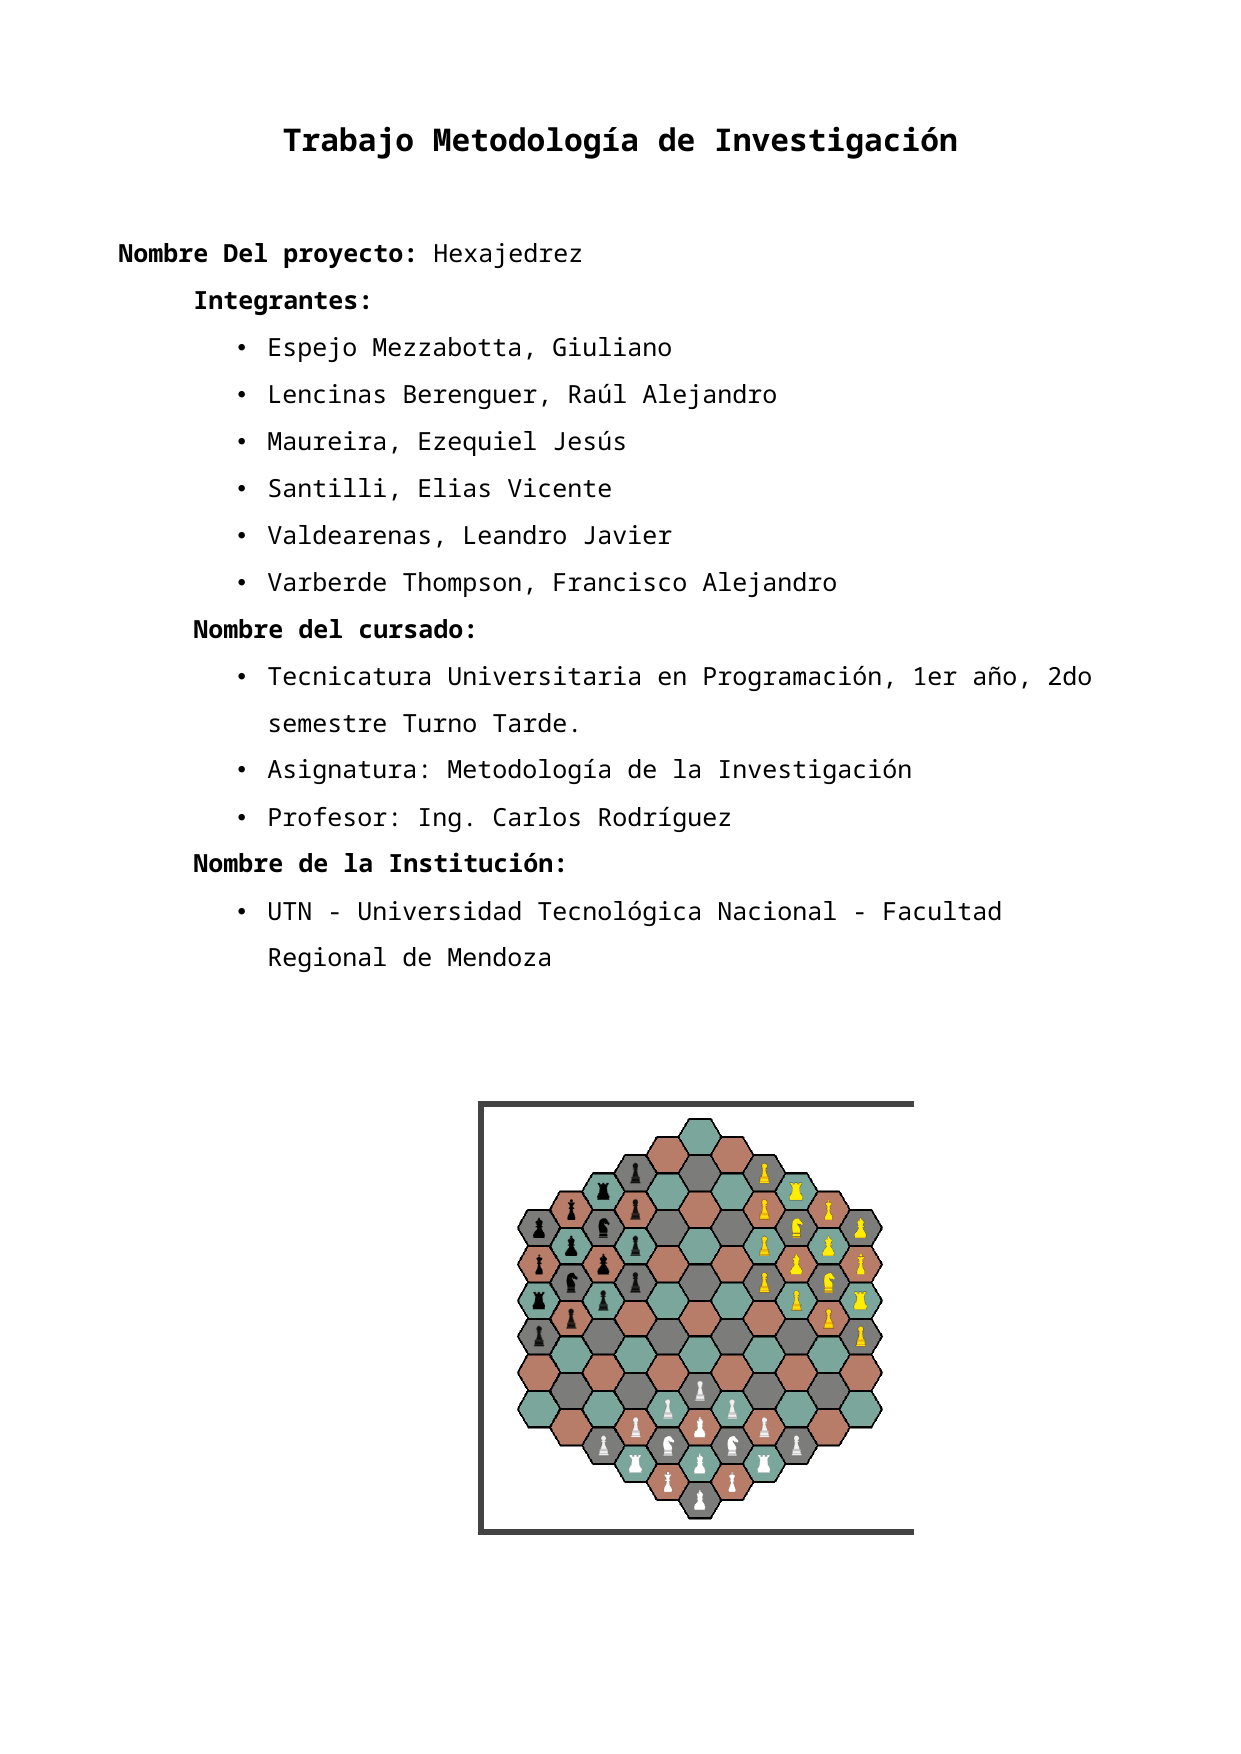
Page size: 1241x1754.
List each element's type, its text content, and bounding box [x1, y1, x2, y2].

list Maureira, Ezequiel Jesús [237, 423, 1122, 457]
list Valdearenas, Leandro Javier [237, 517, 1122, 551]
list Espejo Mezzabotta, Giuliano [237, 329, 1122, 363]
list Santilli, Elias Vicente [237, 470, 1122, 504]
list Tecnicatura Universitaria en Programación, 1er año, 2do semestre Turno Tarde. [237, 658, 1122, 739]
text Trabajo Metodología de Investigación [118, 118, 1122, 161]
text Integrantes: [193, 282, 1122, 316]
list Profesor: Ing. Carlos Rodríguez [237, 799, 1122, 833]
list Asignatura: Metodología de la Investigación [237, 752, 1122, 786]
text Nombre Del proyecto: Hexajedrez [118, 235, 1122, 269]
list Lencinas Berenguer, Raúl Alejandro [237, 376, 1122, 410]
picture [487, 1109, 914, 1526]
text Nombre del cursado: [193, 611, 1122, 645]
text Nombre de la Institución: [193, 846, 1122, 880]
list UTN - Universidad Tecnológica Nacional - Facultad Regional de Mendoza [237, 893, 1122, 974]
list Varberde Thompson, Francisco Alejandro [237, 564, 1122, 598]
